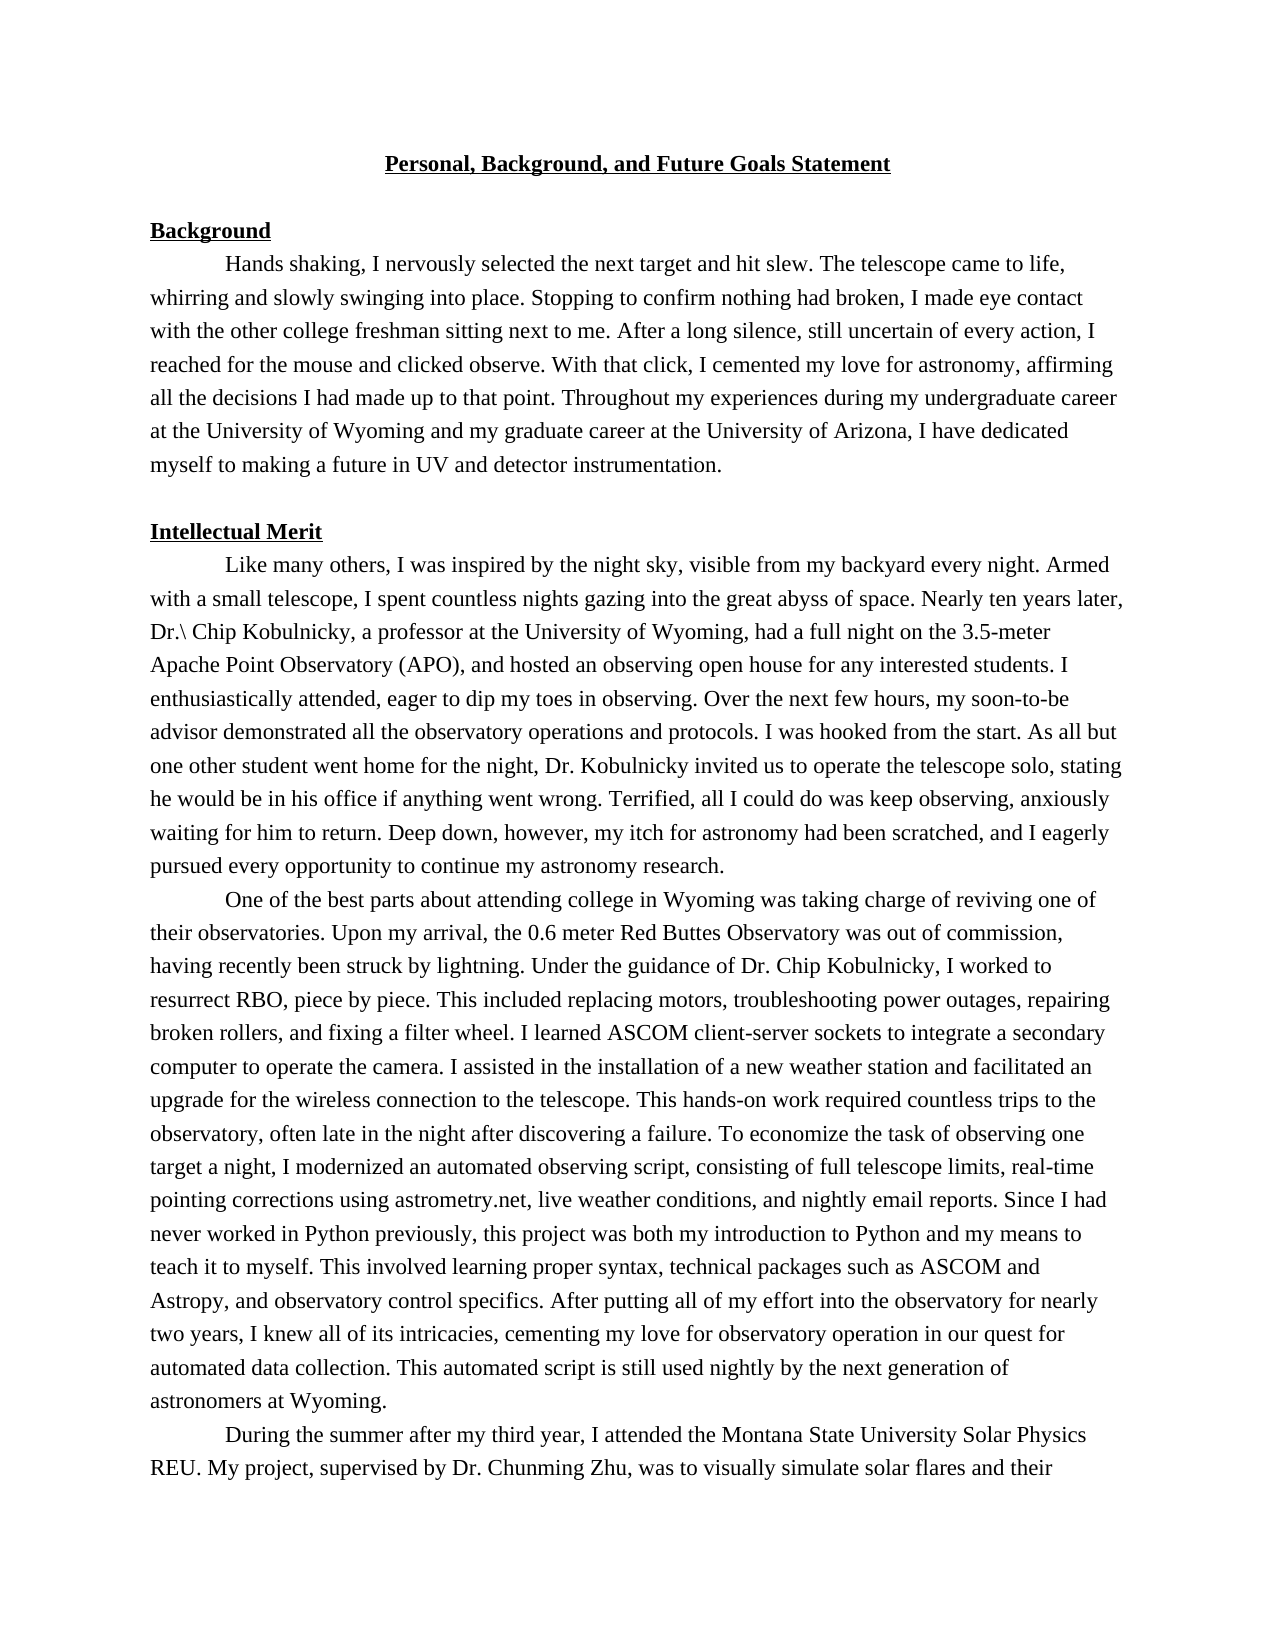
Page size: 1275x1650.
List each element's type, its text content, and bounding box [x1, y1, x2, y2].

text Hands shaking, I nervously selected the next target and hit slew. The telescope came to life, whirring and slowly swinging into place. Stopping to confirm nothing had broken, I made eye contact with the other college freshman sitting next to me. After a long silence, still uncertain of every action, I reached for the mouse and clicked observe. With that click, I cemented my love for astronomy, affirming all the decisions I had made up to that point. Throughout my experiences during my undergraduate career at the University of Wyoming and my graduate career at the University of Arizona, I have dedicated myself to making a future in UV and detector instrumentation. [150, 250, 1125, 477]
text During the summer after my third year, I attended the Montana State University Solar Physics REU. My project, supervised by Dr. Chunming Zhu, was to visually simulate solar flares and their [150, 1421, 1125, 1480]
text Personal, Background, and Future Goals Statement [150, 150, 1125, 176]
text One of the best parts about attending college in Wyoming was taking charge of reviving one of their observatories. Upon my arrival, the 0.6 meter Red Buttes Observatory was out of commission, having recently been struck by lightning. Under the guidance of Dr. Chip Kobulnicky, I worked to resurrect RBO, piece by piece. This included replacing motors, troubleshooting power outages, repairing broken rollers, and fixing a filter wheel. I learned ASCOM client-server sockets to integrate a secondary computer to operate the camera. I assisted in the installation of a new weather station and facilitated an upgrade for the wireless connection to the telescope. This hands-on work required countless trips to the observatory, often late in the night after discovering a failure. To economize the task of observing one target a night, I modernized an automated observing script, consisting of full telescope limits, real-time pointing corrections using astrometry.net, live weather conditions, and nightly email reports. Since I had never worked in Python previously, this project was both my introduction to Python and my means to teach it to myself. This involved learning proper syntax, technical packages such as ASCOM and Astropy, and observatory control specifics. After putting all of my effort into the observatory for nearly two years, I knew all of its intricacies, cementing my love for observatory operation in our quest for automated data collection. This automated script is still used nightly by the next generation of astronomers at Wyoming. [150, 886, 1125, 1413]
text Intellectual Merit [150, 518, 1125, 544]
text Like many others, I was inspired by the night sky, visible from my backyard every night. Armed with a small telescope, I spent countless nights gazing into the great abyss of space. Nearly ten years later, Dr.\ Chip Kobulnicky, a professor at the University of Wyoming, had a full night on the 3.5-meter Apache Point Observatory (APO), and hosted an observing open house for any interested students. I enthusiastically attended, eager to dip my toes in observing. Over the next few hours, my soon-to-be advisor demonstrated all the observatory operations and protocols. I was hooked from the start. As all but one other student went home for the night, Dr. Kobulnicky invited us to operate the telescope solo, stating he would be in his office if anything went wrong. Terrified, all I could do was keep observing, anxiously waiting for him to return. Deep down, however, my itch for astronomy had been scratched, and I eagerly pursued every opportunity to continue my astronomy research. [150, 551, 1125, 878]
text Background [150, 217, 1125, 243]
